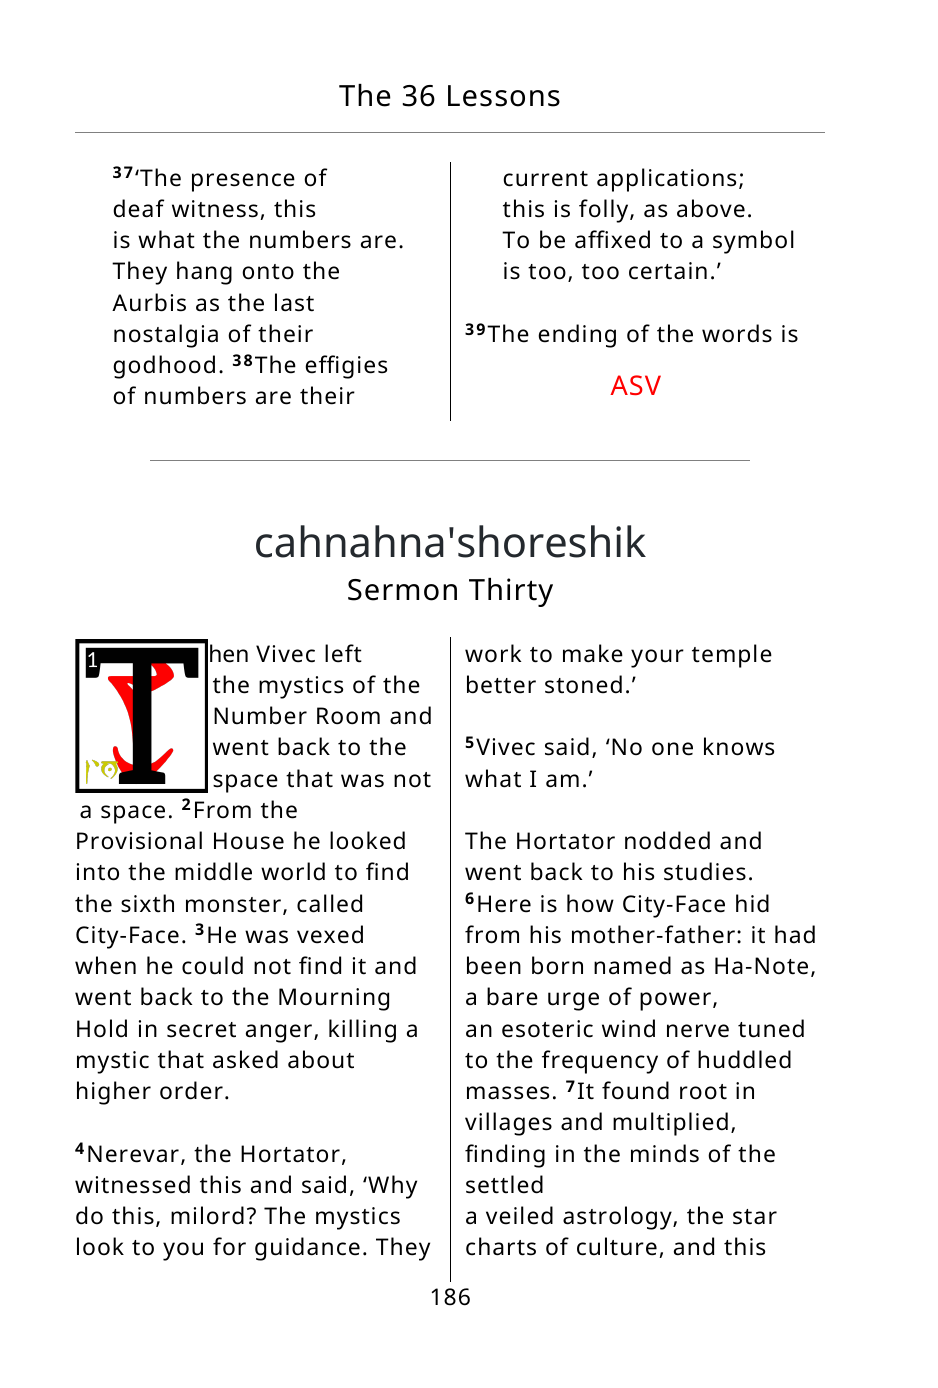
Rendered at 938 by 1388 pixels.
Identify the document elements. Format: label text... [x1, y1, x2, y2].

text work to make your temple better stoned.’ [465, 637, 825, 700]
text 39The ending of the words is [465, 318, 825, 349]
text current applications; this is folly, as above. To be affixed to a symbol is too, too certain.’ [502, 162, 806, 287]
picture [75, 639, 208, 793]
text 4Nerevar, the Hortator, witnessed this and said, ‘Why do this, milord? The mystics look to you for guidance. They [75, 1137, 435, 1262]
text a space. 2From the [75, 794, 435, 825]
text 5Vivec said, ‘No one knows what I am.’ [465, 731, 825, 794]
subtitle cahnahna'shoreshik [75, 513, 825, 569]
text 6Here is how City-Face hid from his mother-father: it had been born named as Ha-Note, a bare urge of power, an esoteric wind nerve tuned to the frequency of huddled masses. 7It found root in villages and multiplied, finding in the minds of the settled a veiled astrology, the star charts of culture, and this [465, 887, 825, 1262]
text The Hortator nodded and went back to his studies. [465, 825, 825, 887]
text 37‘The presence of deaf witness, this is what the numbers are. They hang onto the Aurbis as the last nostalgia of their godhood. 38The effigies of numbers are their [112, 162, 416, 412]
text went back to the [208, 731, 435, 762]
text The 36 Lessons [75, 75, 825, 115]
text Number Room and [208, 700, 435, 731]
text ASV [465, 366, 806, 403]
text the mystics of the [208, 669, 435, 700]
text Provisional House he looked into the middle world to find the sixth monster, called City-Face. 3He was vexed when he could not find it and went back to the Mourning Hold in secret anger, killing a mystic that asked about higher order. [75, 825, 435, 1106]
text Sermon Thirty [75, 569, 825, 609]
text hen Vivec left [75, 637, 435, 669]
text space that was not [75, 762, 435, 794]
